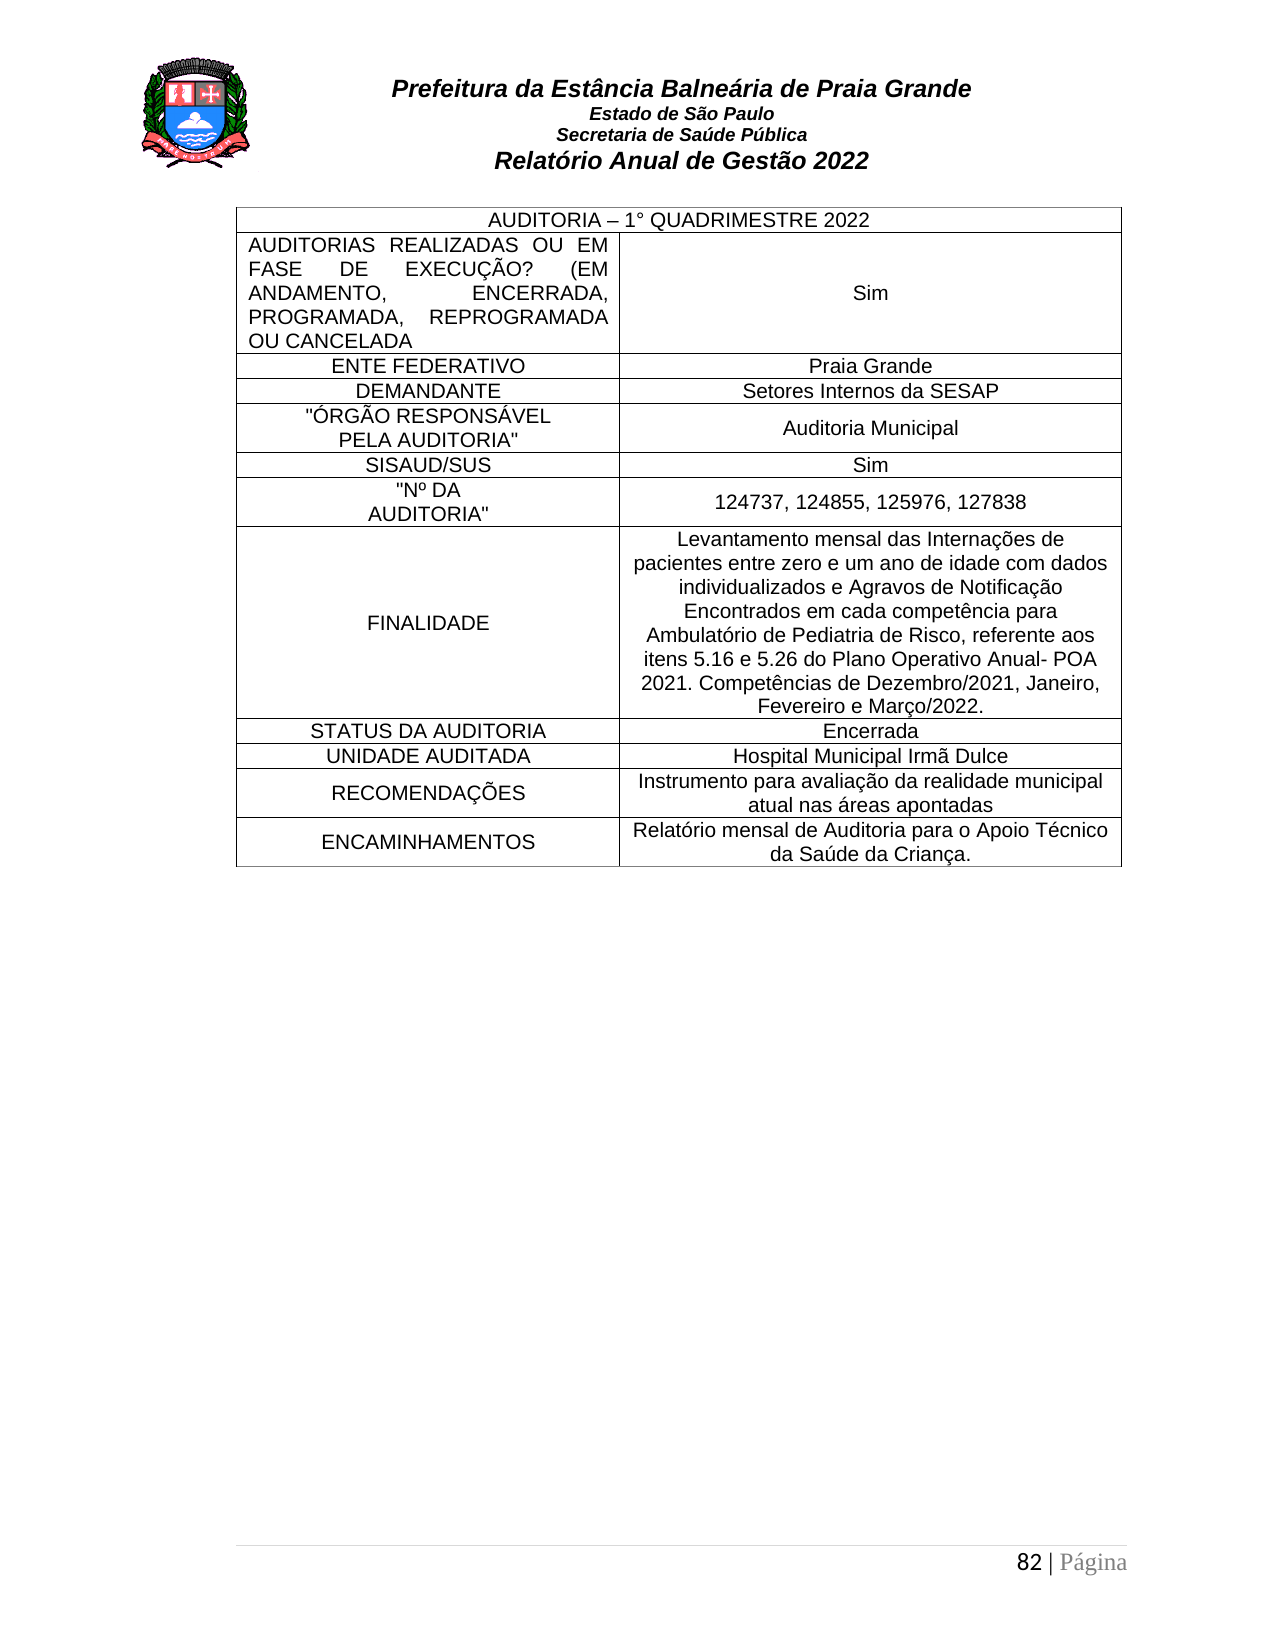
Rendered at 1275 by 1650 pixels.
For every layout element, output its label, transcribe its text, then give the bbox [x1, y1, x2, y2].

table_cell Hospital Municipal Irmã Dulce [620, 744, 1121, 768]
table_cell "Nº DA AUDITORIA" [237, 478, 619, 526]
table_cell Sim [620, 453, 1121, 477]
table_cell Relatório mensal de Auditoria para o Apoio Técnico da Saúde da Criança. [620, 818, 1121, 866]
picture [132, 55, 259, 172]
table_cell RECOMENDAÇÕES [237, 769, 619, 817]
table_cell Levantamento mensal das Internações de pacientes entre zero e um ano de idade com dados individualizados e Agravos de Notificação Encontrados em cada competência para Ambulatório de Pediatria de Risco, referente aos itens 5.16 e 5.26 do Plano Operativo Anual- POA 2021. Competências de Dezembro/2021, Janeiro, Fevereiro e Março/2022. [620, 527, 1121, 718]
table_cell ENTE FEDERATIVO [237, 354, 619, 378]
table_cell UNIDADE AUDITADA [237, 744, 619, 768]
table_cell ENCAMINHAMENTOS [237, 818, 619, 866]
table_cell Encerrada [620, 719, 1121, 743]
table_cell SISAUD/SUS [237, 453, 619, 477]
table_cell "ÓRGÃO RESPONSÁVEL PELA AUDITORIA" [237, 404, 619, 452]
table_header AUDITORIA – 1° QUADRIMESTRE 2022 [237, 208, 1121, 232]
table_cell FINALIDADE [237, 527, 619, 718]
table_cell Instrumento para avaliação da realidade municipal atual nas áreas apontadas [620, 769, 1121, 817]
table_cell DEMANDANTE [237, 379, 619, 403]
table_cell Praia Grande [620, 354, 1121, 378]
table_cell AUDITORIAS REALIZADAS OU EM FASE DE EXECUÇÃO? (EM ANDAMENTO, ENCERRADA, PROGRAMADA, REPROGRAMADA OU CANCELADA [237, 233, 619, 353]
table_cell Setores Internos da SESAP [620, 379, 1121, 403]
table_cell 124737, 124855, 125976, 127838 [620, 478, 1121, 526]
table_cell STATUS DA AUDITORIA [237, 719, 619, 743]
table_cell Sim [620, 233, 1121, 353]
table_cell Auditoria Municipal [620, 404, 1121, 452]
